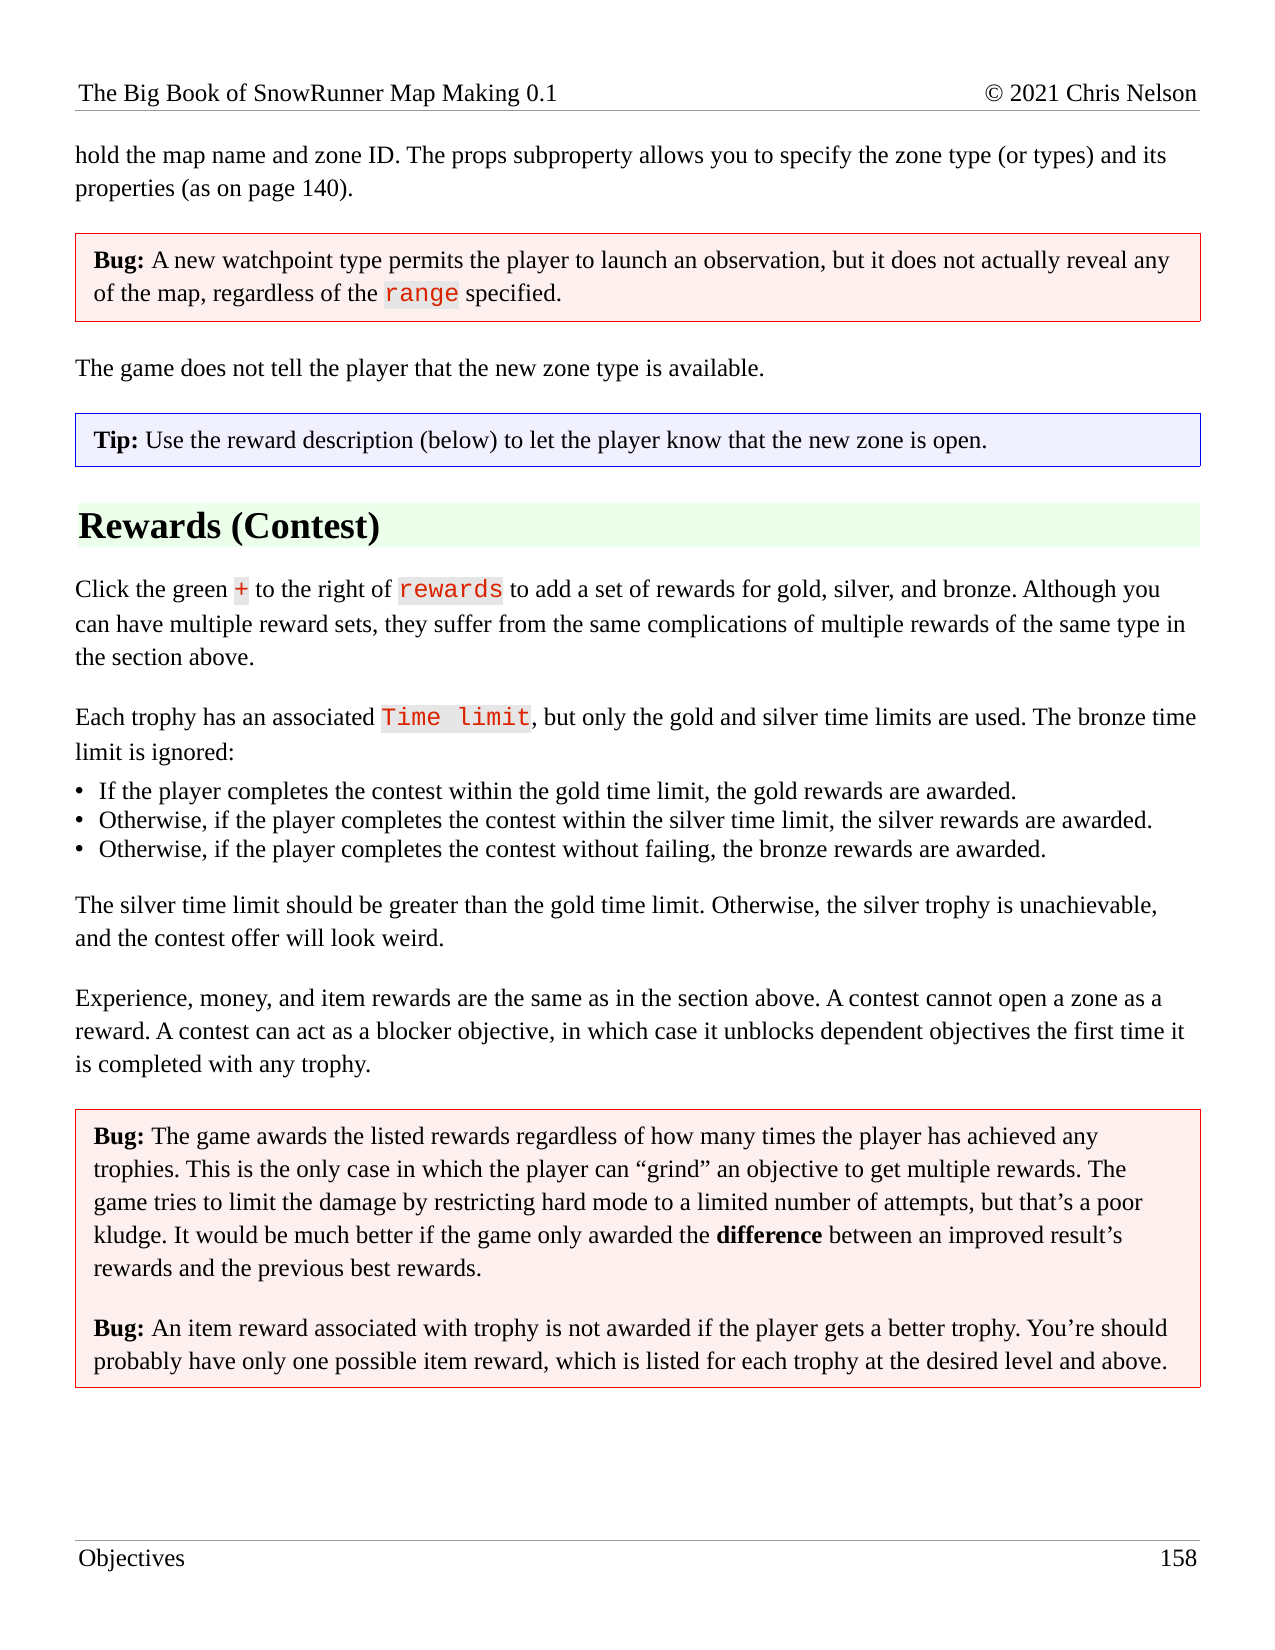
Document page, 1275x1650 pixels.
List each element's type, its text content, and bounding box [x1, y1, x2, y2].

list If the player completes the contest within the gold time limit, the gold rewards are awarded. [75, 776, 1200, 805]
text The game does not tell the player that the new zone type is available. [75, 353, 1200, 382]
text hold the map name and zone ID. The props subproperty allows you to specify the zone type (or types) and its properties (as on page 140). [75, 140, 1200, 202]
list The game awards the listed rewards regardless of how many times the player has achieved any trophies. This is the only case in which the player can “grind” an objective to get multiple rewards. The game tries to limit the damage by restricting hard mode to a limited number of attempts, but that’s a poor kludge. It would be much better if the game only awarded the difference between an improved result’s rewards and the previous best rewards. [76, 1110, 1200, 1282]
text Experience, money, and item rewards are the same as in the section above. A contest cannot open a zone as a reward. A contest can act as a blocker objective, in which case it unblocks dependent objectives the first time it is completed with any trophy. [75, 983, 1200, 1077]
text Click the green + to the right of rewards to add a set of rewards for gold, silver, and bronze. Although you can have multiple reward sets, they suffer from the same complications of multiple rewards of the same type in the section above. [75, 574, 1200, 671]
list Use the reward description (below) to let the player know that the new zone is open. [76, 414, 1200, 466]
list Otherwise, if the player completes the contest without failing, the bronze rewards are awarded. [75, 834, 1200, 863]
subtitle Rewards (Contest) [78, 503, 1200, 547]
list A new watchpoint type permits the player to launch an observation, but it does not actually reveal any of the map, regardless of the range specified. [76, 234, 1200, 321]
text The silver time limit should be greater than the gold time limit. Otherwise, the silver trophy is unachievable, and the contest offer will look weird. [75, 890, 1200, 951]
list An item reward associated with trophy is not awarded if the player gets a better trophy. You’re should probably have only one possible item reward, which is listed for each trophy at the desired level and above. [76, 1301, 1200, 1387]
subtitle Each trophy has an associated Time limit, but only the gold and silver time limits are used. The bronze time limit is ignored: [75, 702, 1200, 766]
list Otherwise, if the player completes the contest within the silver time limit, the silver rewards are awarded. [75, 805, 1200, 834]
